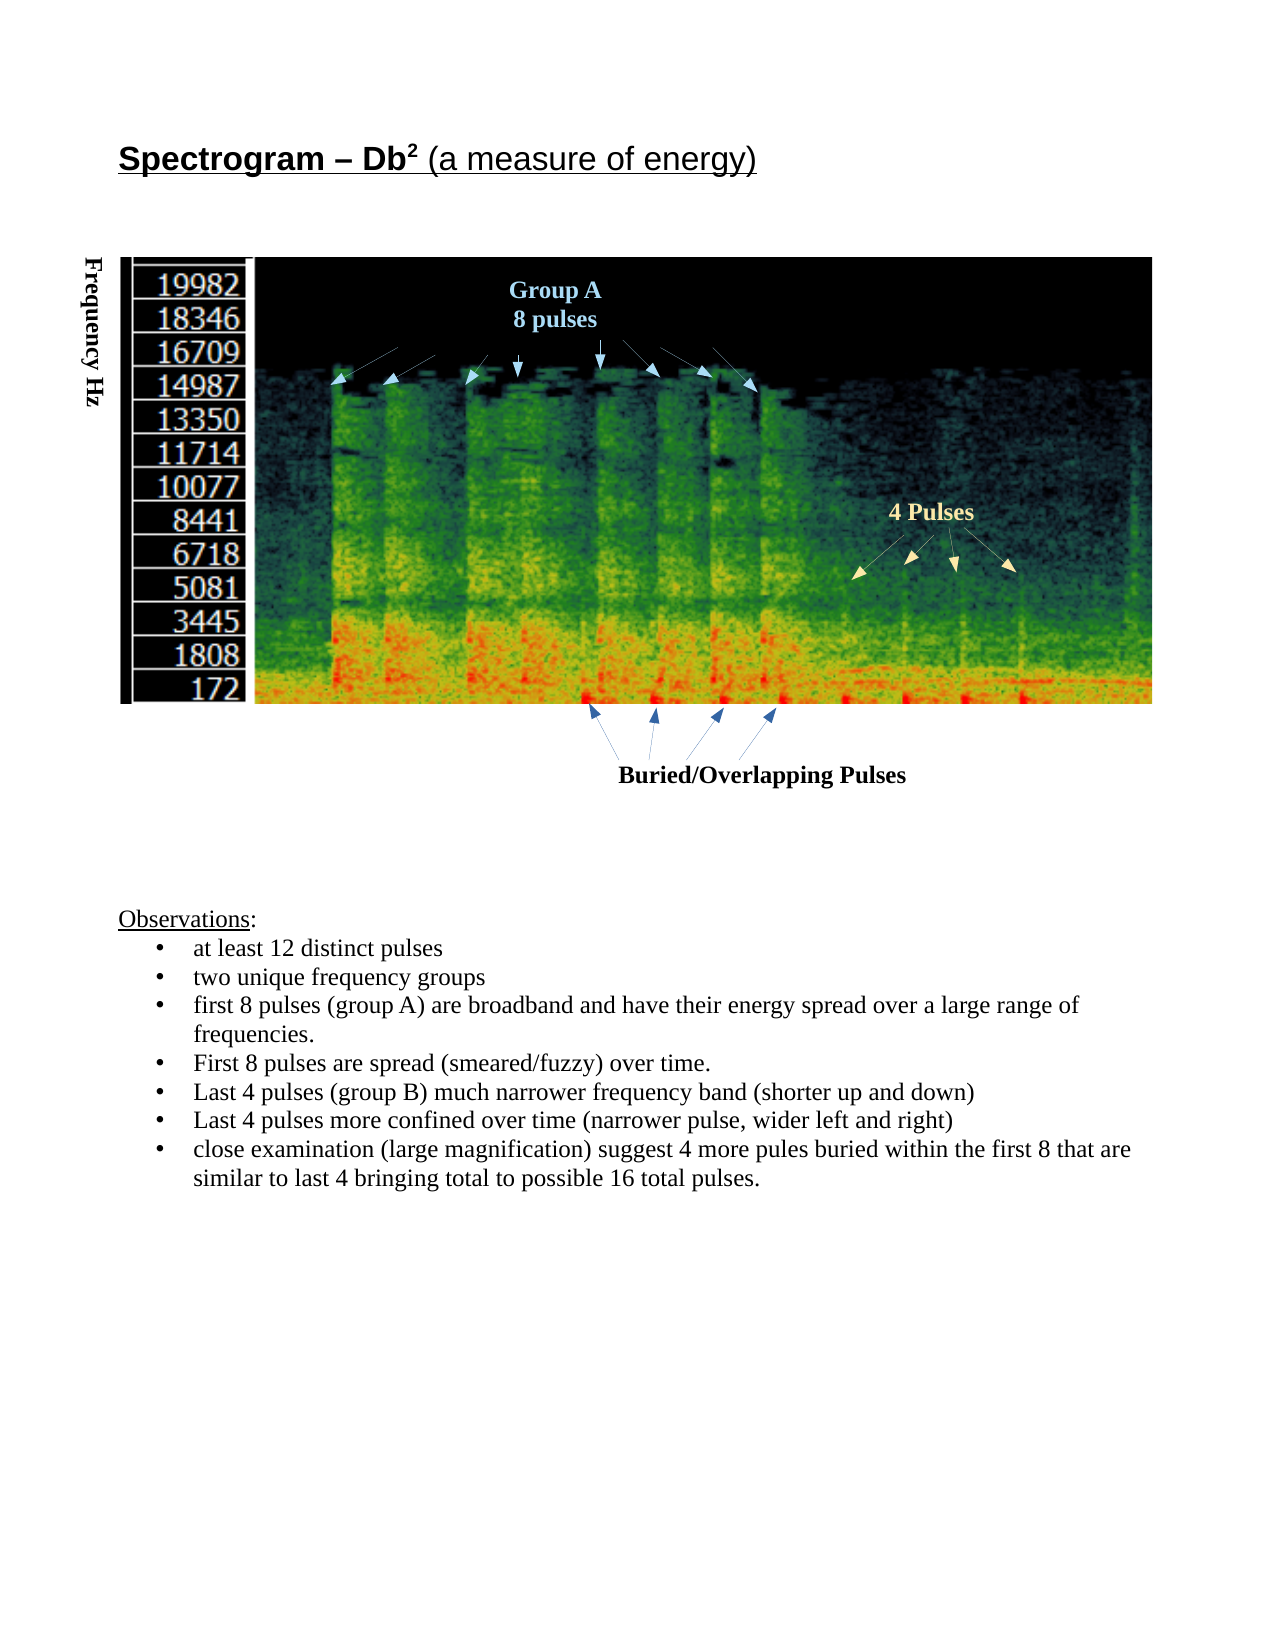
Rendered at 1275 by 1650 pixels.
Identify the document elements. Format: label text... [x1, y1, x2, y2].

list at least 12 distinct pulses [156, 933, 1157, 962]
picture [119, 257, 1153, 704]
list two unique frequency groups [156, 962, 1157, 991]
text Observations: [118, 904, 1157, 933]
list Last 4 pulses more confined over time (narrower pulse, wider left and right) [156, 1106, 1157, 1134]
list first 8 pulses (group A) are broadband and have their energy spread over a large range of frequencies. [156, 991, 1157, 1048]
subtitle Spectrogram – Db2 (a measure of energy) [118, 139, 1157, 178]
text Buried/Overlapping Pulses [118, 761, 1157, 789]
list close examination (large magnification) suggest 4 more pules buried within the first 8 that are similar to last 4 bringing total to possible 16 total pulses. [156, 1134, 1157, 1192]
list Last 4 pulses (group B) much narrower frequency band (shorter up and down) [156, 1077, 1157, 1106]
list First 8 pulses are spread (smeared/fuzzy) over time. [156, 1048, 1157, 1077]
